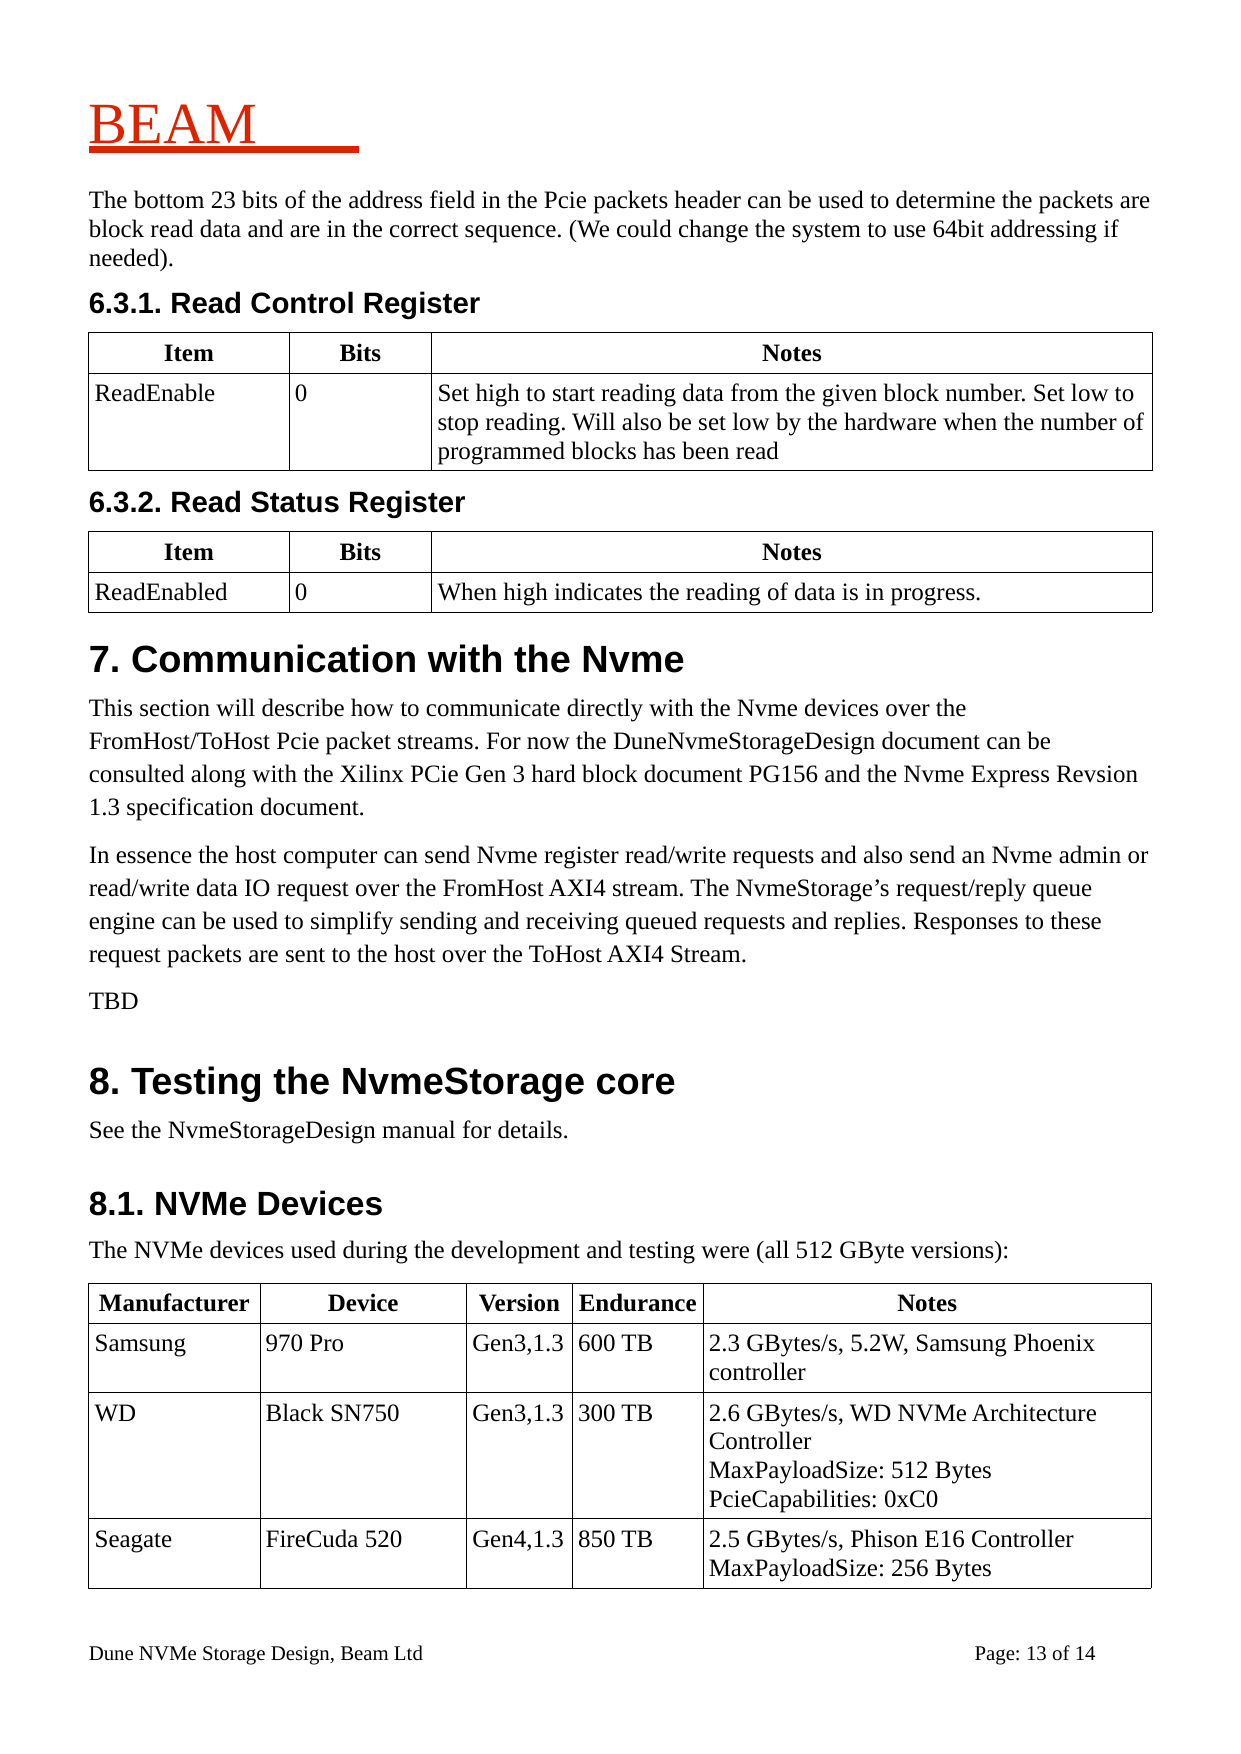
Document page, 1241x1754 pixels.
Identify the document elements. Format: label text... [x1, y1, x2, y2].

table_cell WD [89, 1393, 260, 1518]
table_cell ReadEnable [89, 374, 289, 470]
table_header Version [467, 1284, 572, 1323]
table_header Bits [290, 333, 431, 372]
table_cell 300 TB [573, 1393, 703, 1518]
table_cell Gen3,1.3 [467, 1324, 572, 1392]
table_header Bits [290, 532, 431, 572]
table_header Notes [432, 532, 1152, 572]
table_cell When high indicates the reading of data is in progress. [432, 573, 1152, 612]
subtitle Communication with the Nvme [88, 637, 1152, 681]
table_header Item [89, 532, 289, 572]
table_cell FireCuda 520 [261, 1519, 466, 1587]
table_cell ReadEnabled [89, 573, 289, 612]
subtitle Read Status Register [88, 485, 1152, 519]
table_cell 0 [290, 374, 431, 470]
table_header Endurance [573, 1284, 703, 1323]
table_header Notes [704, 1284, 1151, 1323]
table_cell Seagate [89, 1519, 260, 1587]
table_header Device [261, 1284, 466, 1323]
table_cell Black SN750 [261, 1393, 466, 1518]
table_cell 2.5 GBytes/s, Phison E16 Controller MaxPayloadSize: 256 Bytes [704, 1519, 1151, 1587]
text In essence the host computer can send Nvme register read/write requests and also send an Nvme admin or read/write data IO request over the FromHost AXI4 stream. The NvmeStorage’s request/reply queue engine can be used to simplify sending and receiving queued requests and replies. Responses to these request packets are sent to the host over the ToHost AXI4 Stream. [88, 840, 1152, 968]
text See the NvmeStorageDesign manual for details. [88, 1115, 1152, 1144]
text TBD [88, 986, 1152, 1015]
table_header Notes [432, 333, 1152, 372]
table_header Item [89, 333, 289, 372]
table_header Manufacturer [89, 1284, 260, 1323]
table_cell 970 Pro [261, 1324, 466, 1392]
table_cell 850 TB [573, 1519, 703, 1587]
subtitle NVMe Devices [88, 1184, 1152, 1222]
subtitle Read Control Register [88, 286, 1152, 320]
table_cell Set high to start reading data from the given block number. Set low to stop reading. Will also be set low by the hardware when the number of programmed blocks has been read [432, 374, 1152, 470]
table_cell 600 TB [573, 1324, 703, 1392]
table_cell Samsung [89, 1324, 260, 1392]
table_cell Gen3,1.3 [467, 1393, 572, 1518]
table_cell 2.6 GBytes/s, WD NVMe Architecture Controller MaxPayloadSize: 512 Bytes PcieCapabilities: 0xC0 [704, 1393, 1151, 1518]
table_cell 0 [290, 573, 431, 612]
table_cell 2.3 GBytes/s, 5.2W, Samsung Phoenix controller [704, 1324, 1151, 1392]
text This section will describe how to communicate directly with the Nvme devices over the FromHost/ToHost Pcie packet streams. For now the DuneNvmeStorageDesign document can be consulted along with the Xilinx PCie Gen 3 hard block document PG156 and the Nvme Express Revsion 1.3 specification document. [88, 693, 1152, 821]
subtitle Testing the NvmeStorage core [88, 1059, 1152, 1103]
text The NVMe devices used during the development and testing were (all 512 GByte versions): [88, 1235, 1152, 1263]
table_cell Gen4,1.3 [467, 1519, 572, 1587]
text The bottom 23 bits of the address field in the Pcie packets header can be used to determine the packets are block read data and are in the correct sequence. (We could change the system to use 64bit addressing if needed). [88, 185, 1152, 271]
